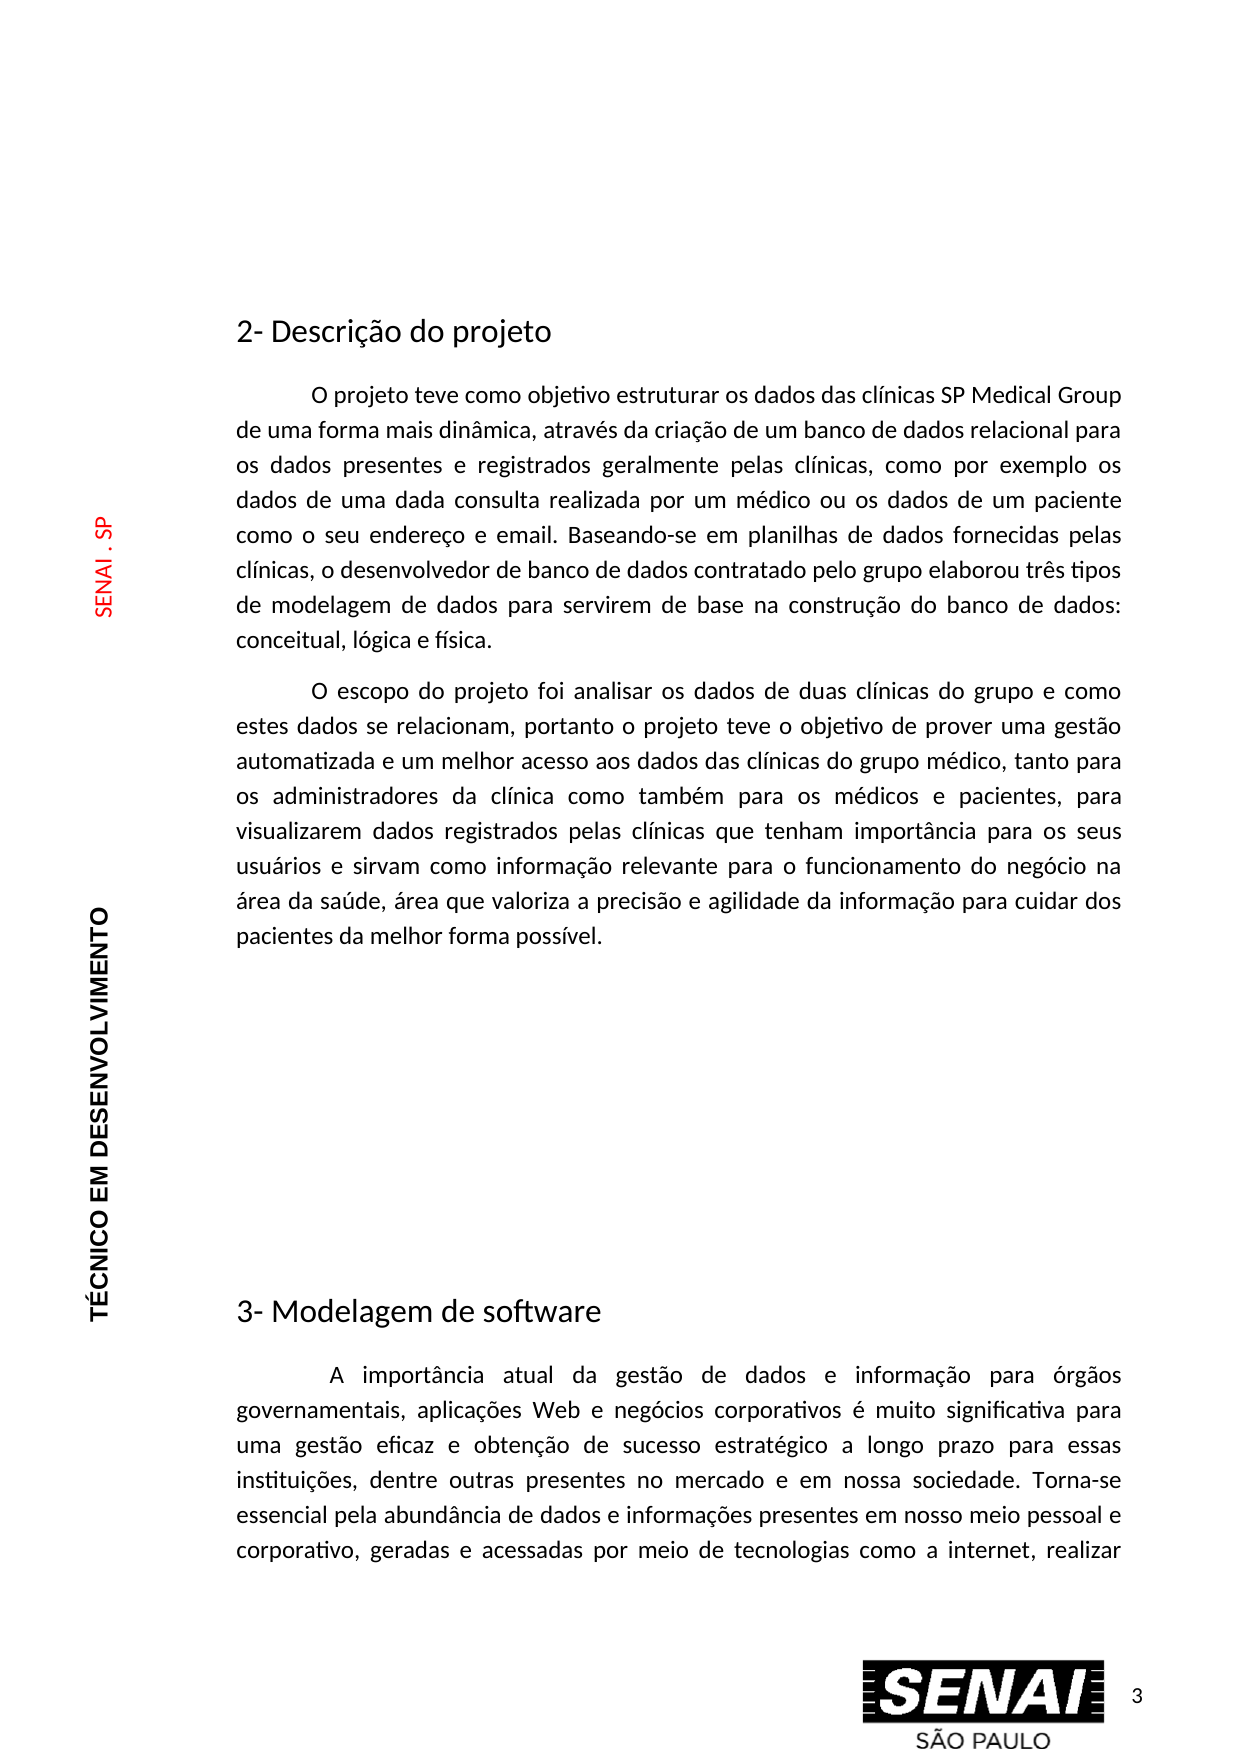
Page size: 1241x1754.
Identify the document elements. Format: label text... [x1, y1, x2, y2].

text O escopo do projeto foi analisar os dados de duas clínicas do grupo e como estes dados se relacionam, portanto o projeto teve o objetivo de prover uma gestão automatizada e um melhor acesso aos dados das clínicas do grupo médico, tanto para os administradores da clínica como também para os médicos e pacientes, para visualizarem dados registrados pelas clínicas que tenham importância para os seus usuários e sirvam como informação relevante para o funcionamento do negócio na área da saúde, área que valoriza a precisão e agilidade da informação para cuidar dos pacientes da melhor forma possível. [235, 676, 1123, 951]
picture [862, 1653, 1109, 1749]
text O projeto teve como objetivo estruturar os dados das clínicas SP Medical Group de uma forma mais dinâmica, através da criação de um banco de dados relacional para os dados presentes e registrados geralmente pelas clínicas, como por exemplo os dados de uma dada consulta realizada por um médico ou os dados de um paciente como o seu endereço e email. Baseando-se em planilhas de dados fornecidas pelas clínicas, o desenvolvedor de banco de dados contratado pelo grupo elaborou três tipos de modelagem de dados para servirem de base na construção do banco de dados: conceitual, lógica e física. [235, 379, 1123, 654]
text A importância atual da gestão de dados e informação para órgãos governamentais, aplicações Web e negócios corporativos é muito significativa para uma gestão eficaz e obtenção de sucesso estratégico a longo prazo para essas instituições, dentre outras presentes no mercado e em nossa sociedade. Torna-se essencial pela abundância de dados e informações presentes em nosso meio pessoal e corporativo, geradas e acessadas por meio de tecnologias como a internet, realizar [236, 1359, 1123, 1565]
subtitle 2- Descrição do projeto [236, 310, 1123, 351]
subtitle 3- Modelagem de software [236, 1291, 1123, 1331]
